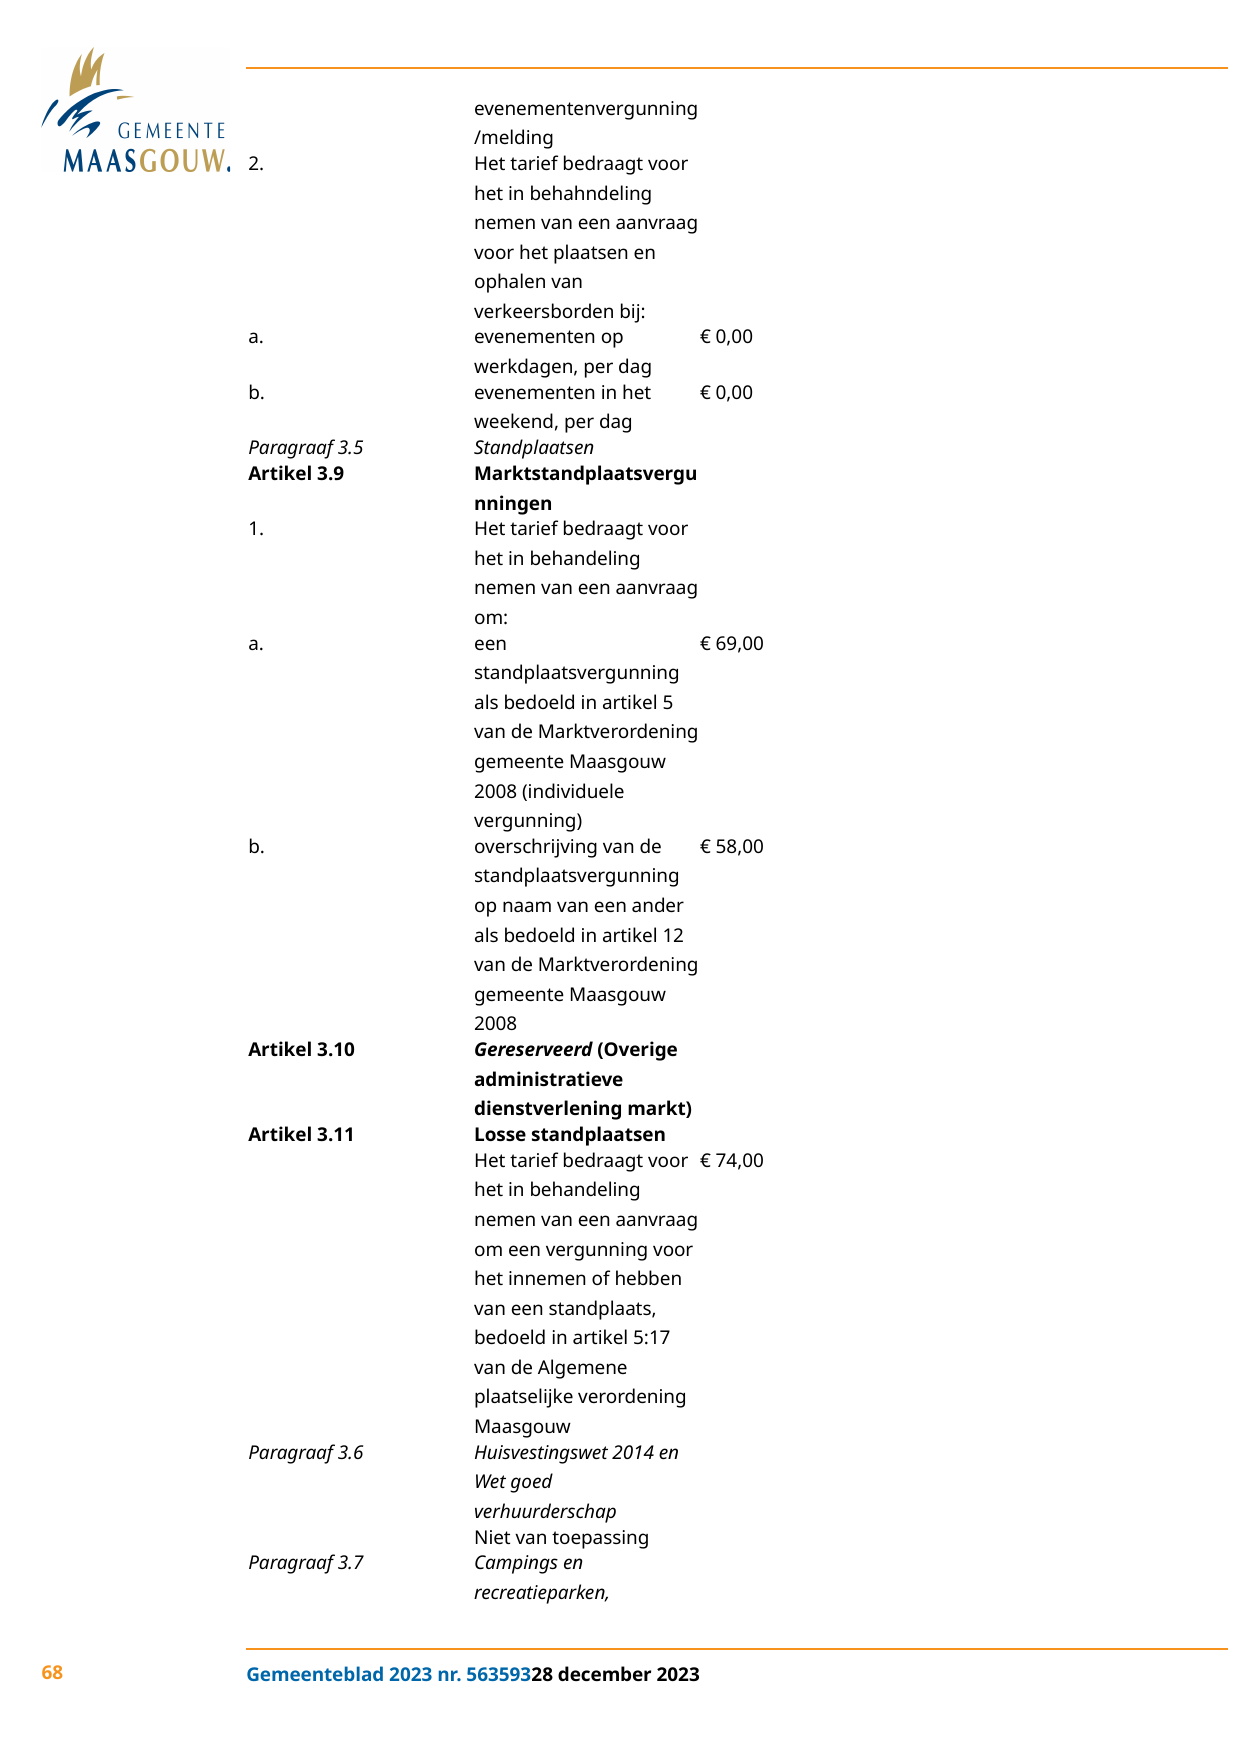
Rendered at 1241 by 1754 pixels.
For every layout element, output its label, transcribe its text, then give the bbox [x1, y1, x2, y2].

table_cell € 58,00 [700, 833, 926, 1036]
table_cell € 0,00 [700, 324, 926, 379]
table_cell Standplaatsen [474, 434, 700, 460]
table_cell Campings en recreatieparken, [474, 1550, 700, 1605]
table_cell [248, 95, 474, 150]
table_cell 2. [248, 150, 474, 324]
table_cell [700, 460, 926, 515]
table_cell b. [248, 379, 474, 434]
table_cell Artikel 3.11 [248, 1121, 474, 1147]
table_cell Niet van toepassing [474, 1524, 700, 1549]
table_cell [700, 434, 926, 460]
table_cell [700, 150, 926, 324]
table_cell Paragraaf 3.5 [248, 434, 474, 460]
table_cell [700, 1036, 926, 1121]
table_cell [700, 1439, 926, 1524]
table_cell € 74,00 [700, 1147, 926, 1439]
table_cell [700, 1524, 926, 1549]
table_cell Paragraaf 3.6 [248, 1439, 474, 1524]
table_cell Het tarief bedraagt voor het in behandeling nemen van een aanvraag om: [474, 515, 700, 630]
table_cell Marktstandplaatsvergunningen [474, 460, 700, 515]
table_cell Het tarief bedraagt voor het in behahndeling nemen van een aanvraag voor het plaatsen en ophalen van verkeersborden bij: [474, 150, 700, 324]
table_cell [700, 95, 926, 150]
table_cell [700, 515, 926, 630]
table_cell evenementen in het weekend, per dag [474, 379, 700, 434]
table_cell 1. [248, 515, 474, 630]
table_cell een standplaatsvergunning als bedoeld in artikel 5 van de Marktverordening gemeente Maasgouw 2008 (individuele vergunning) [474, 630, 700, 833]
table_cell [248, 1147, 474, 1439]
table_cell overschrijving van de standplaatsvergunning op naam van een ander als bedoeld in artikel 12 van de Marktverordening gemeente Maasgouw 2008 [474, 833, 700, 1036]
table_cell € 69,00 [700, 630, 926, 833]
table_cell [700, 1121, 926, 1147]
table_cell evenementen op werkdagen, per dag [474, 324, 700, 379]
table_cell evenementenvergunning/melding [474, 95, 700, 150]
table_cell € 0,00 [700, 379, 926, 434]
table_cell [248, 1524, 474, 1549]
table_cell Artikel 3.9 [248, 460, 474, 515]
table_cell Gereserveerd (Overige administratieve dienstverlening markt) [474, 1036, 700, 1121]
table_cell Artikel 3.10 [248, 1036, 474, 1121]
table_cell Het tarief bedraagt voor het in behandeling nemen van een aanvraag om een vergunning voor het innemen of hebben van een standplaats, bedoeld in artikel 5:17 van de Algemene plaatselijke verordening Maasgouw [474, 1147, 700, 1439]
table_cell Huisvestingswet 2014 en Wet goed verhuurderschap [474, 1439, 700, 1524]
table_cell Losse standplaatsen [474, 1121, 700, 1147]
table_cell a. [248, 630, 474, 833]
table_cell a. [248, 324, 474, 379]
table_cell [700, 1550, 926, 1605]
table_cell Paragraaf 3.7 [248, 1550, 474, 1605]
picture [41, 47, 231, 172]
table_cell b. [248, 833, 474, 1036]
